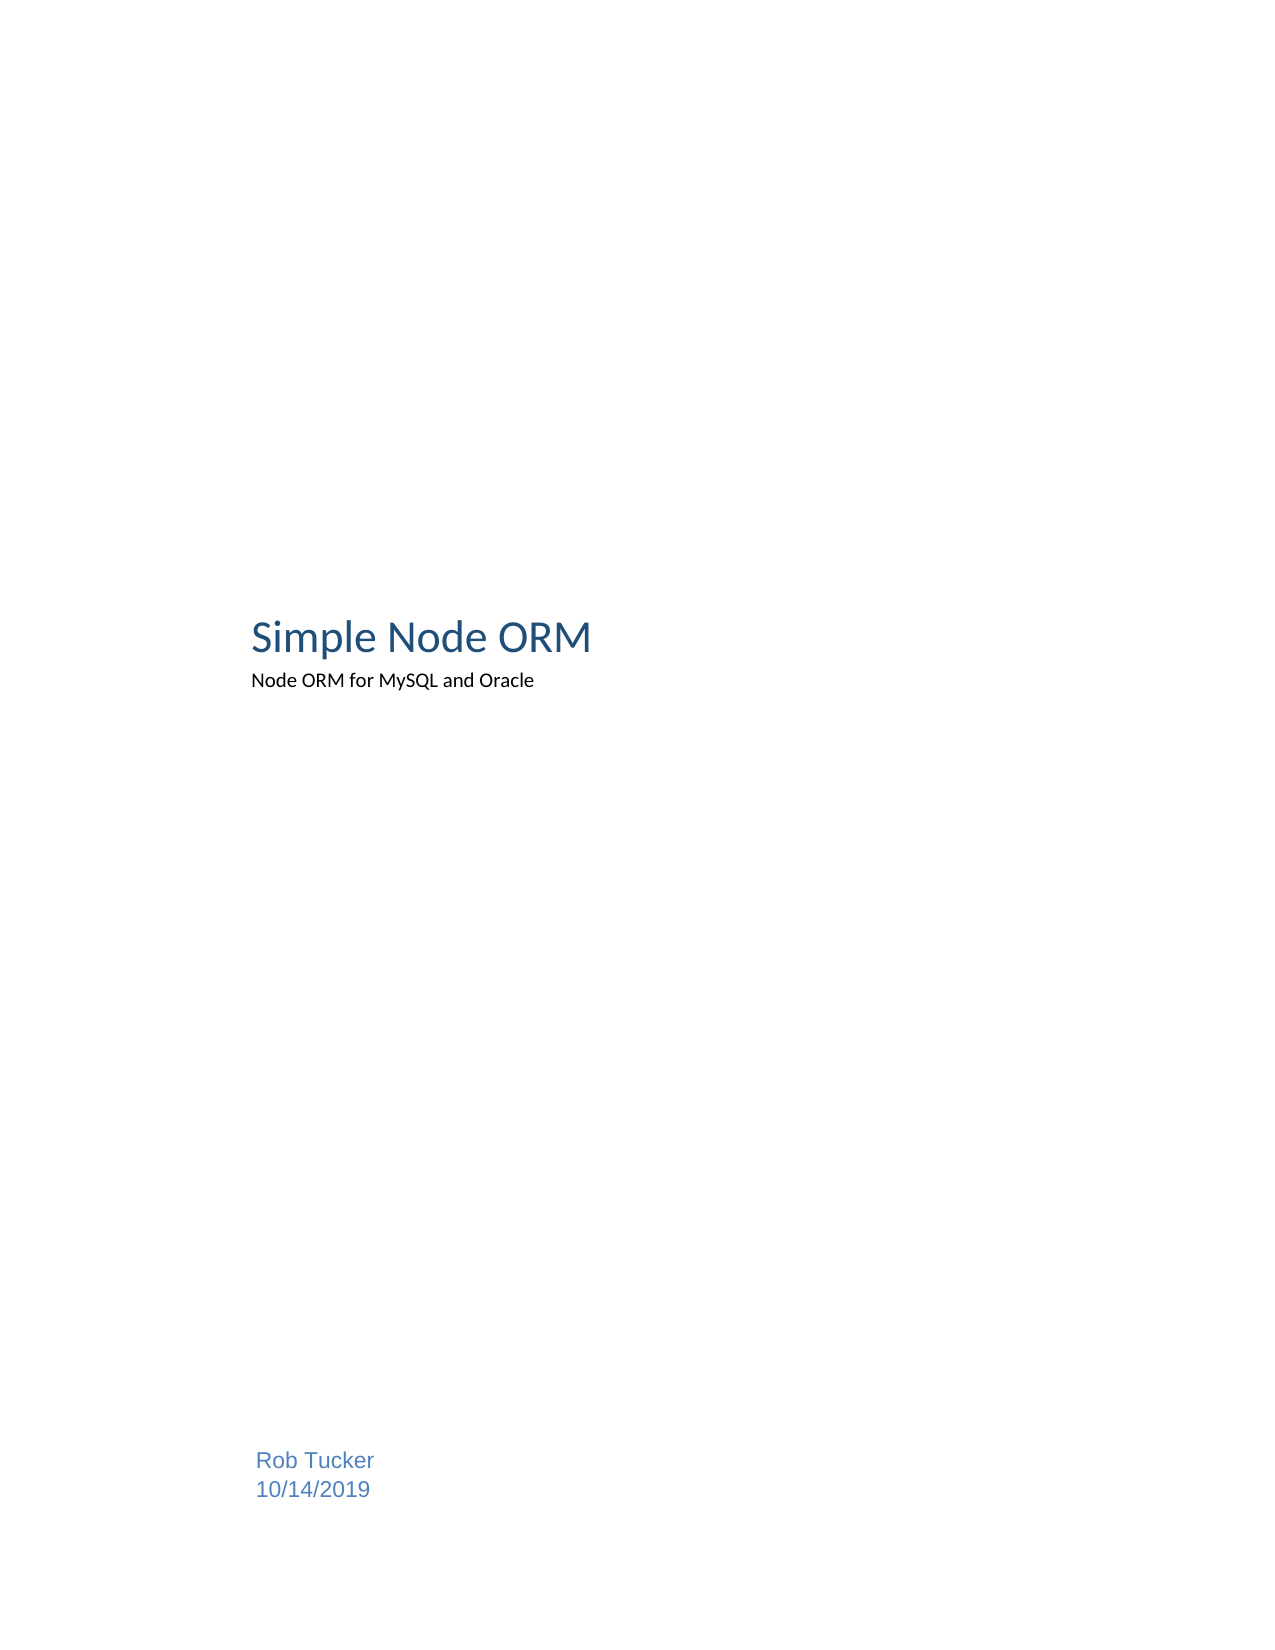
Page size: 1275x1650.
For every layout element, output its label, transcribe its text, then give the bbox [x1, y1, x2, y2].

text Simple Node ORM [150, 608, 1143, 664]
text 10/14/2019 [256, 1476, 1143, 1502]
text Node ORM for MySQL and Oracle [150, 668, 1143, 693]
text Rob Tucker [256, 1446, 1143, 1474]
